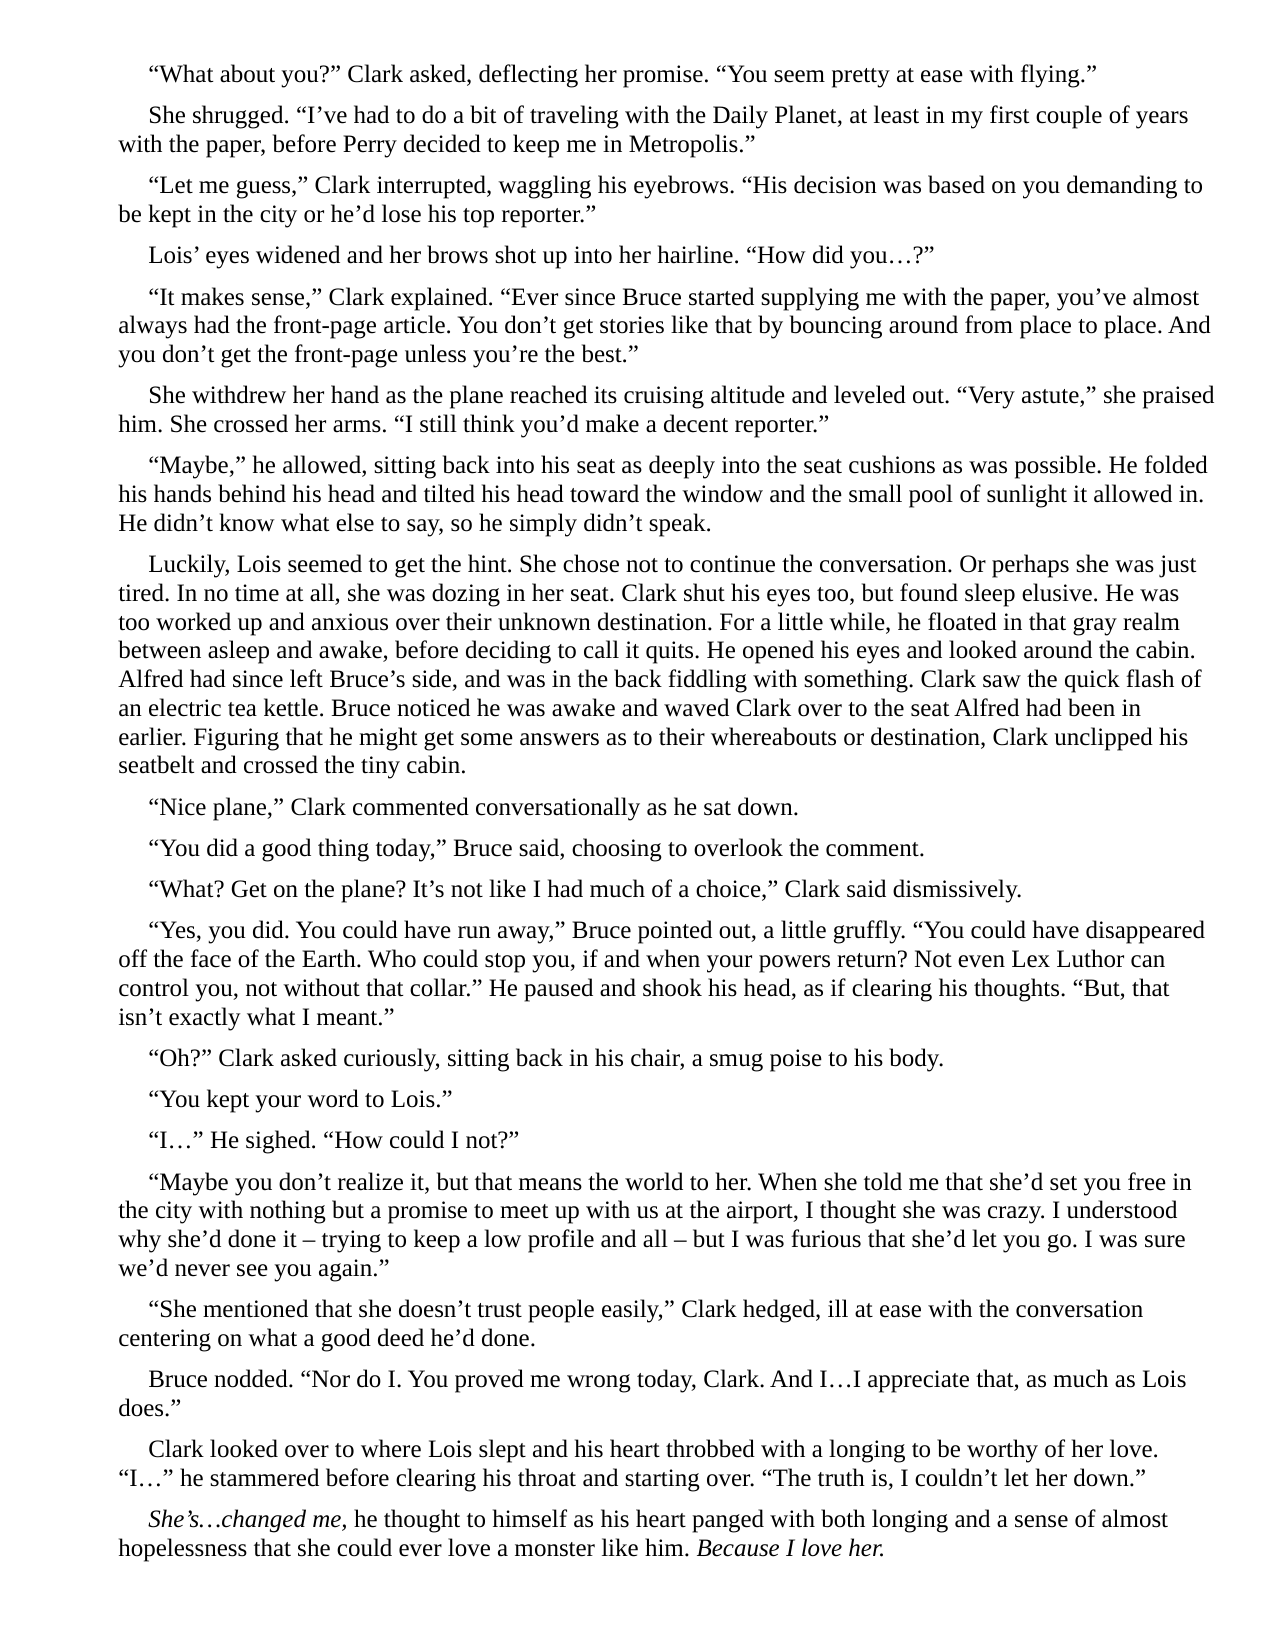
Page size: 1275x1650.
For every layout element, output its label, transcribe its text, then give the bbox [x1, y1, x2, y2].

text “Maybe you don’t realize it, but that means the world to her. When she told me that she’d set you free in the city with nothing but a promise to meet up with us at the airport, I thought she was crazy. I understood why she’d done it – trying to keep a low profile and all – but I was furious that she’d let you go. I was sure we’d never see you again.” [118, 1167, 1216, 1282]
text “You kept your word to Lois.” [118, 1084, 1216, 1113]
text “It makes sense,” Clark explained. “Ever since Bruce started supplying me with the paper, you’ve almost always had the front-page article. You don’t get stories like that by bouncing around from place to place. And you don’t get the front-page unless you’re the best.” [118, 282, 1216, 368]
text “Nice plane,” Clark commented conversationally as he sat down. [118, 792, 1216, 820]
text “What? Get on the plane? It’s not like I had much of a choice,” Clark said dismissively. [118, 874, 1216, 903]
text Bruce nodded. “Nor do I. You proved me wrong today, Clark. And I…I appreciate that, as much as Lois does.” [118, 1364, 1216, 1422]
text Lois’ eyes widened and her brows shot up into her hairline. “How did you…?” [118, 240, 1216, 269]
text “Let me guess,” Clark interrupted, waggling his eyebrows. “His decision was based on you demanding to be kept in the city or he’d lose his top reporter.” [118, 170, 1216, 228]
text Luckily, Lois seemed to get the hint. She chose not to continue the conversation. Or perhaps she was just tired. In no time at all, she was dozing in her seat. Clark shut his eyes too, but found sleep elusive. He was too worked up and anxious over their unknown destination. For a little while, he floated in that gray realm between asleep and awake, before deciding to call it quits. He opened his eyes and looked around the cabin. Alfred had since left Bruce’s side, and was in the back fiddling with something. Clark saw the quick flash of an electric tea kettle. Bruce noticed he was awake and waved Clark over to the seat Alfred had been in earlier. Figuring that he might get some answers as to their whereabouts or destination, Clark unclipped his seatbelt and crossed the tiny cabin. [118, 549, 1216, 779]
text She shrugged. “I’ve had to do a bit of traveling with the Daily Planet, at least in my first couple of years with the paper, before Perry decided to keep me in Metropolis.” [118, 100, 1216, 158]
text “Yes, you did. You could have run away,” Bruce pointed out, a little gruffly. “You could have disappeared off the face of the Earth. Who could stop you, if and when your powers return? Not even Lex Luthor can control you, not without that collar.” He paused and shook his head, as if clearing his thoughts. “But, that isn’t exactly what I meant.” [118, 915, 1216, 1030]
text “Oh?” Clark asked curiously, sitting back in his chair, a smug poise to his body. [118, 1043, 1216, 1072]
text “What about you?” Clark asked, deflecting her promise. “You seem pretty at ease with flying.” [118, 59, 1216, 88]
text She withdrew her hand as the plane reached its cruising altitude and leveled out. “Very astute,” she praised him. She crossed her arms. “I still think you’d make a decent reporter.” [118, 380, 1216, 438]
text “I…” He sighed. “How could I not?” [118, 1125, 1216, 1154]
text “Maybe,” he allowed, sitting back into his seat as deeply into the seat cushions as was possible. He folded his hands behind his head and tilted his head toward the window and the small pool of sunlight it allowed in. He didn’t know what else to say, so he simply didn’t speak. [118, 450, 1216, 537]
text “She mentioned that she doesn’t trust people easily,” Clark hedged, ill at ease with the conversation centering on what a good deed he’d done. [118, 1294, 1216, 1352]
text She’s…changed me, he thought to himself as his heart panged with both longing and a sense of almost hopelessness that she could ever love a monster like him. Because I love her. [118, 1504, 1216, 1562]
text Clark looked over to where Lois slept and his heart throbbed with a longing to be worthy of her love. “I…” he stammered before clearing his throat and starting over. “The truth is, I couldn’t let her down.” [118, 1434, 1216, 1492]
text “You did a good thing today,” Bruce said, choosing to overlook the comment. [118, 833, 1216, 862]
